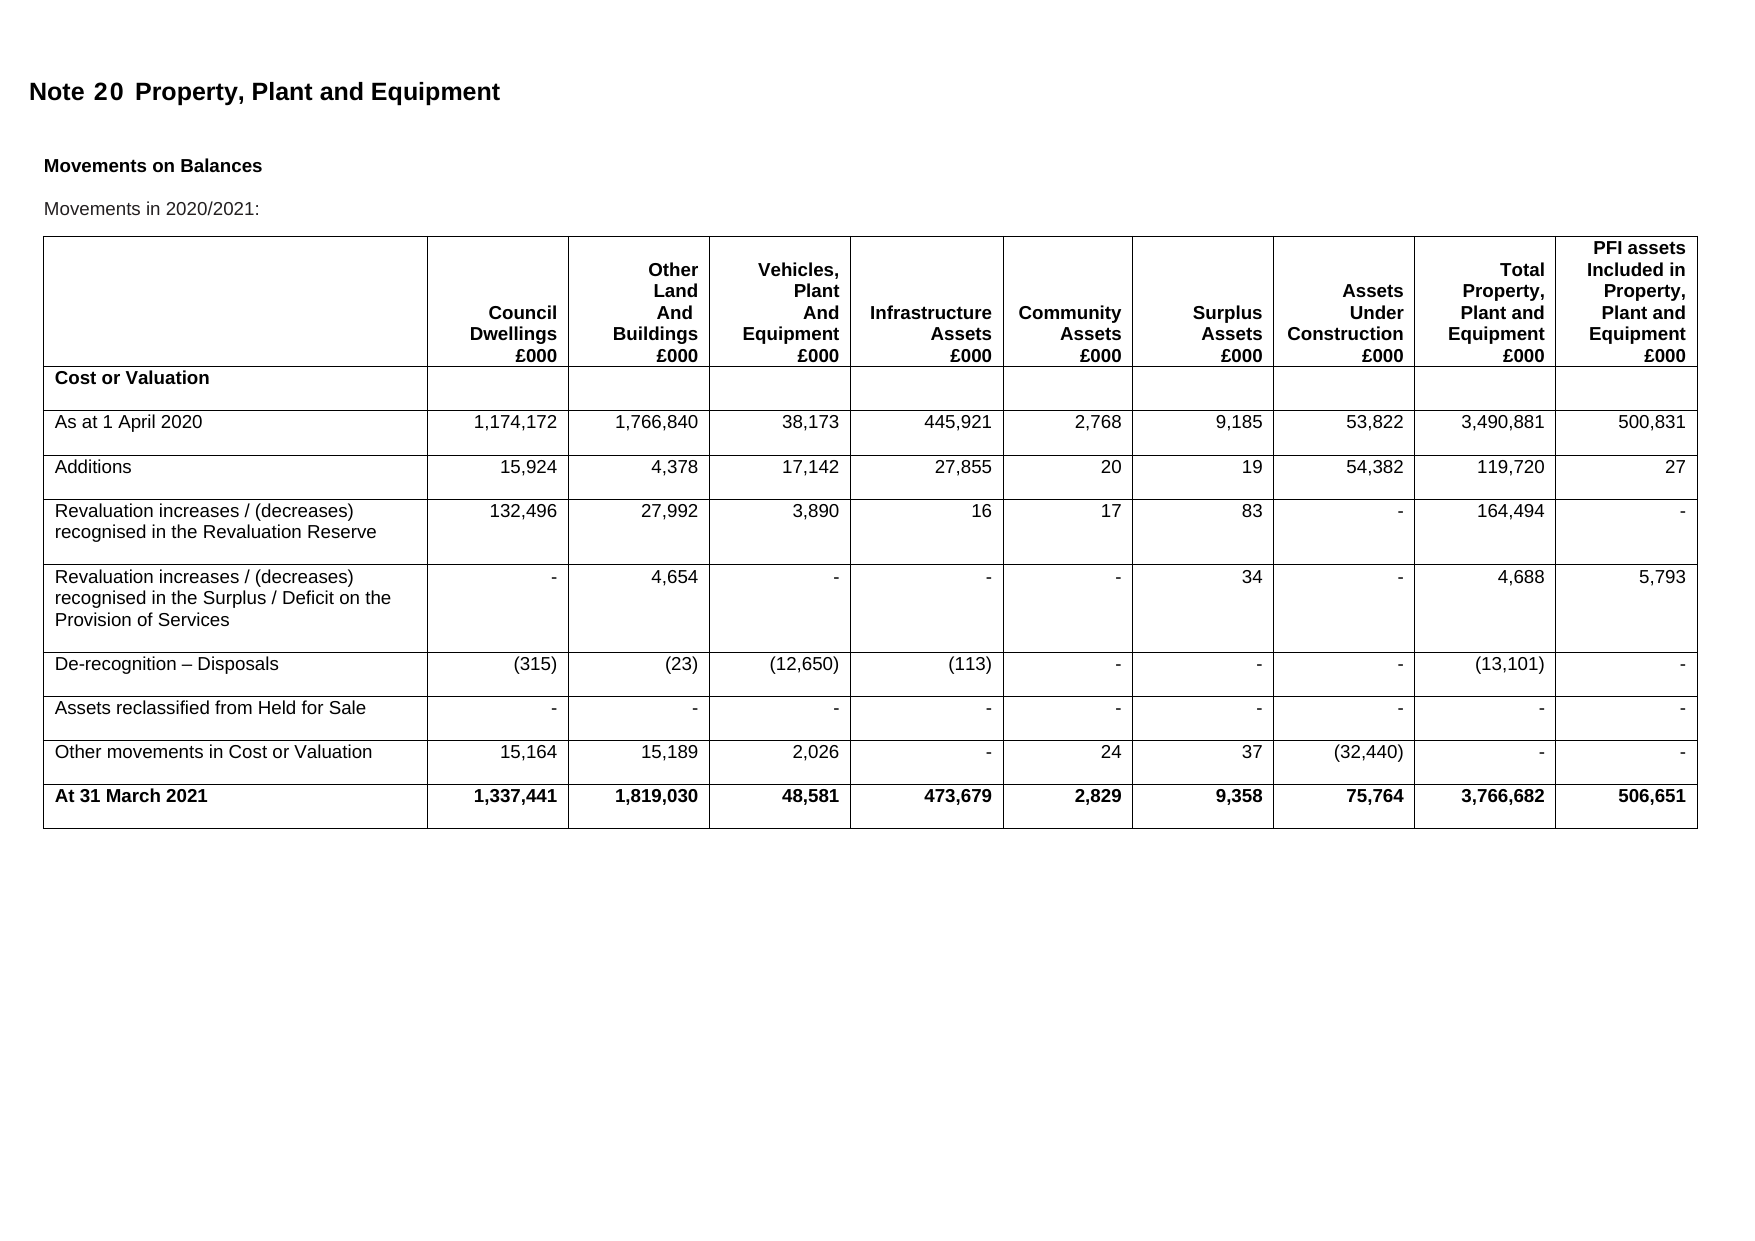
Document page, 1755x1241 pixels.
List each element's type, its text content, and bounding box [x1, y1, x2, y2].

table_cell - [1274, 697, 1414, 740]
table_cell 27,992 [569, 500, 709, 564]
table_cell Additions [44, 456, 427, 499]
table_header Assets Under Construction £000 [1274, 237, 1414, 366]
table_cell 54,382 [1274, 456, 1414, 499]
table_cell 9,358 [1133, 785, 1273, 828]
table_cell 1,174,172 [428, 411, 568, 454]
table_cell 473,679 [851, 785, 1003, 828]
table_cell - [1556, 653, 1697, 696]
table_cell 17 [1004, 500, 1132, 564]
table_cell - [1415, 697, 1555, 740]
table_header Community Assets £000 [1004, 237, 1132, 366]
table_cell - [1133, 653, 1273, 696]
table_cell 119,720 [1415, 456, 1555, 499]
table_cell [710, 367, 850, 410]
table_cell - [1274, 653, 1414, 696]
table_cell 2,026 [710, 741, 850, 784]
table_cell - [1004, 565, 1132, 652]
table_cell At 31 March 2021 [44, 785, 427, 828]
table_cell (315) [428, 653, 568, 696]
table_cell Other movements in Cost or Valuation [44, 741, 427, 784]
table_cell 48,581 [710, 785, 850, 828]
table_cell 15,164 [428, 741, 568, 784]
table_cell 164,494 [1415, 500, 1555, 564]
table_cell - [1004, 697, 1132, 740]
table_cell [1133, 367, 1273, 410]
table_cell (23) [569, 653, 709, 696]
text Movements in 2020/2021: [44, 197, 1589, 219]
table_cell - [710, 697, 850, 740]
table_header Surplus Assets £000 [1133, 237, 1273, 366]
table_cell De-recognition – Disposals [44, 653, 427, 696]
table_cell 1,766,840 [569, 411, 709, 454]
table_cell 9,185 [1133, 411, 1273, 454]
table_cell 34 [1133, 565, 1273, 652]
table_cell 38,173 [710, 411, 850, 454]
table_cell 19 [1133, 456, 1273, 499]
table_cell - [428, 565, 568, 652]
table_header Vehicles, Plant And Equipment £000 [710, 237, 850, 366]
table_cell - [1556, 697, 1697, 740]
table_cell 1,819,030 [569, 785, 709, 828]
table_header Council Dwellings £000 [428, 237, 568, 366]
table_cell - [1556, 500, 1697, 564]
table_cell [428, 367, 568, 410]
table_cell - [1415, 741, 1555, 784]
table_header Total Property, Plant and Equipment £000 [1415, 237, 1555, 366]
table_cell 3,766,682 [1415, 785, 1555, 828]
table_cell As at 1 April 2020 [44, 411, 427, 454]
table_cell 4,688 [1415, 565, 1555, 652]
table_cell 506,651 [1556, 785, 1697, 828]
table_cell (12,650) [710, 653, 850, 696]
table_cell (13,101) [1415, 653, 1555, 696]
table_cell - [569, 697, 709, 740]
table_header [44, 237, 427, 366]
table_cell 27,855 [851, 456, 1003, 499]
table_cell 132,496 [428, 500, 568, 564]
table_cell - [1004, 653, 1132, 696]
table_cell 445,921 [851, 411, 1003, 454]
table_cell 4,654 [569, 565, 709, 652]
table_cell Cost or Valuation [44, 367, 427, 410]
table_cell - [851, 741, 1003, 784]
table_cell (113) [851, 653, 1003, 696]
table_cell [1556, 367, 1697, 410]
table_cell 20 [1004, 456, 1132, 499]
table_header Infrastructure Assets £000 [851, 237, 1003, 366]
table_cell 1,337,441 [428, 785, 568, 828]
subtitle Movements on Balances [29, 154, 1589, 197]
table_cell 3,890 [710, 500, 850, 564]
table_cell [851, 367, 1003, 410]
table_header Other Land And Buildings £000 [569, 237, 709, 366]
table_header PFI assets Included in Property, Plant and Equipment £000 [1556, 237, 1697, 366]
table_cell [1274, 367, 1414, 410]
table_cell - [851, 697, 1003, 740]
table_cell (32,440) [1274, 741, 1414, 784]
table_cell Revaluation increases / (decreases) recognised in the Surplus / Deficit on the Provision of Services [44, 565, 427, 652]
table_cell - [1133, 697, 1273, 740]
table_cell 500,831 [1556, 411, 1697, 454]
subtitle Note 20 Property, Plant and Equipment [29, 77, 1589, 106]
table_cell 16 [851, 500, 1003, 564]
table_cell 4,378 [569, 456, 709, 499]
table_cell 24 [1004, 741, 1132, 784]
table_cell - [1274, 500, 1414, 564]
table_cell - [710, 565, 850, 652]
table_cell 2,829 [1004, 785, 1132, 828]
table_cell 75,764 [1274, 785, 1414, 828]
table_cell [1415, 367, 1555, 410]
table_cell Revaluation increases / (decreases) recognised in the Revaluation Reserve [44, 500, 427, 564]
table_cell - [428, 697, 568, 740]
table_cell - [1274, 565, 1414, 652]
table_cell 83 [1133, 500, 1273, 564]
table_cell 15,924 [428, 456, 568, 499]
table_cell 2,768 [1004, 411, 1132, 454]
table_cell 37 [1133, 741, 1273, 784]
table_cell - [1556, 741, 1697, 784]
table_cell [569, 367, 709, 410]
table_cell [1004, 367, 1132, 410]
table_cell Assets reclassified from Held for Sale [44, 697, 427, 740]
table_cell 15,189 [569, 741, 709, 784]
table_cell 3,490,881 [1415, 411, 1555, 454]
table_cell 53,822 [1274, 411, 1414, 454]
table_cell 5,793 [1556, 565, 1697, 652]
table_cell 27 [1556, 456, 1697, 499]
table_cell 17,142 [710, 456, 850, 499]
table_cell - [851, 565, 1003, 652]
